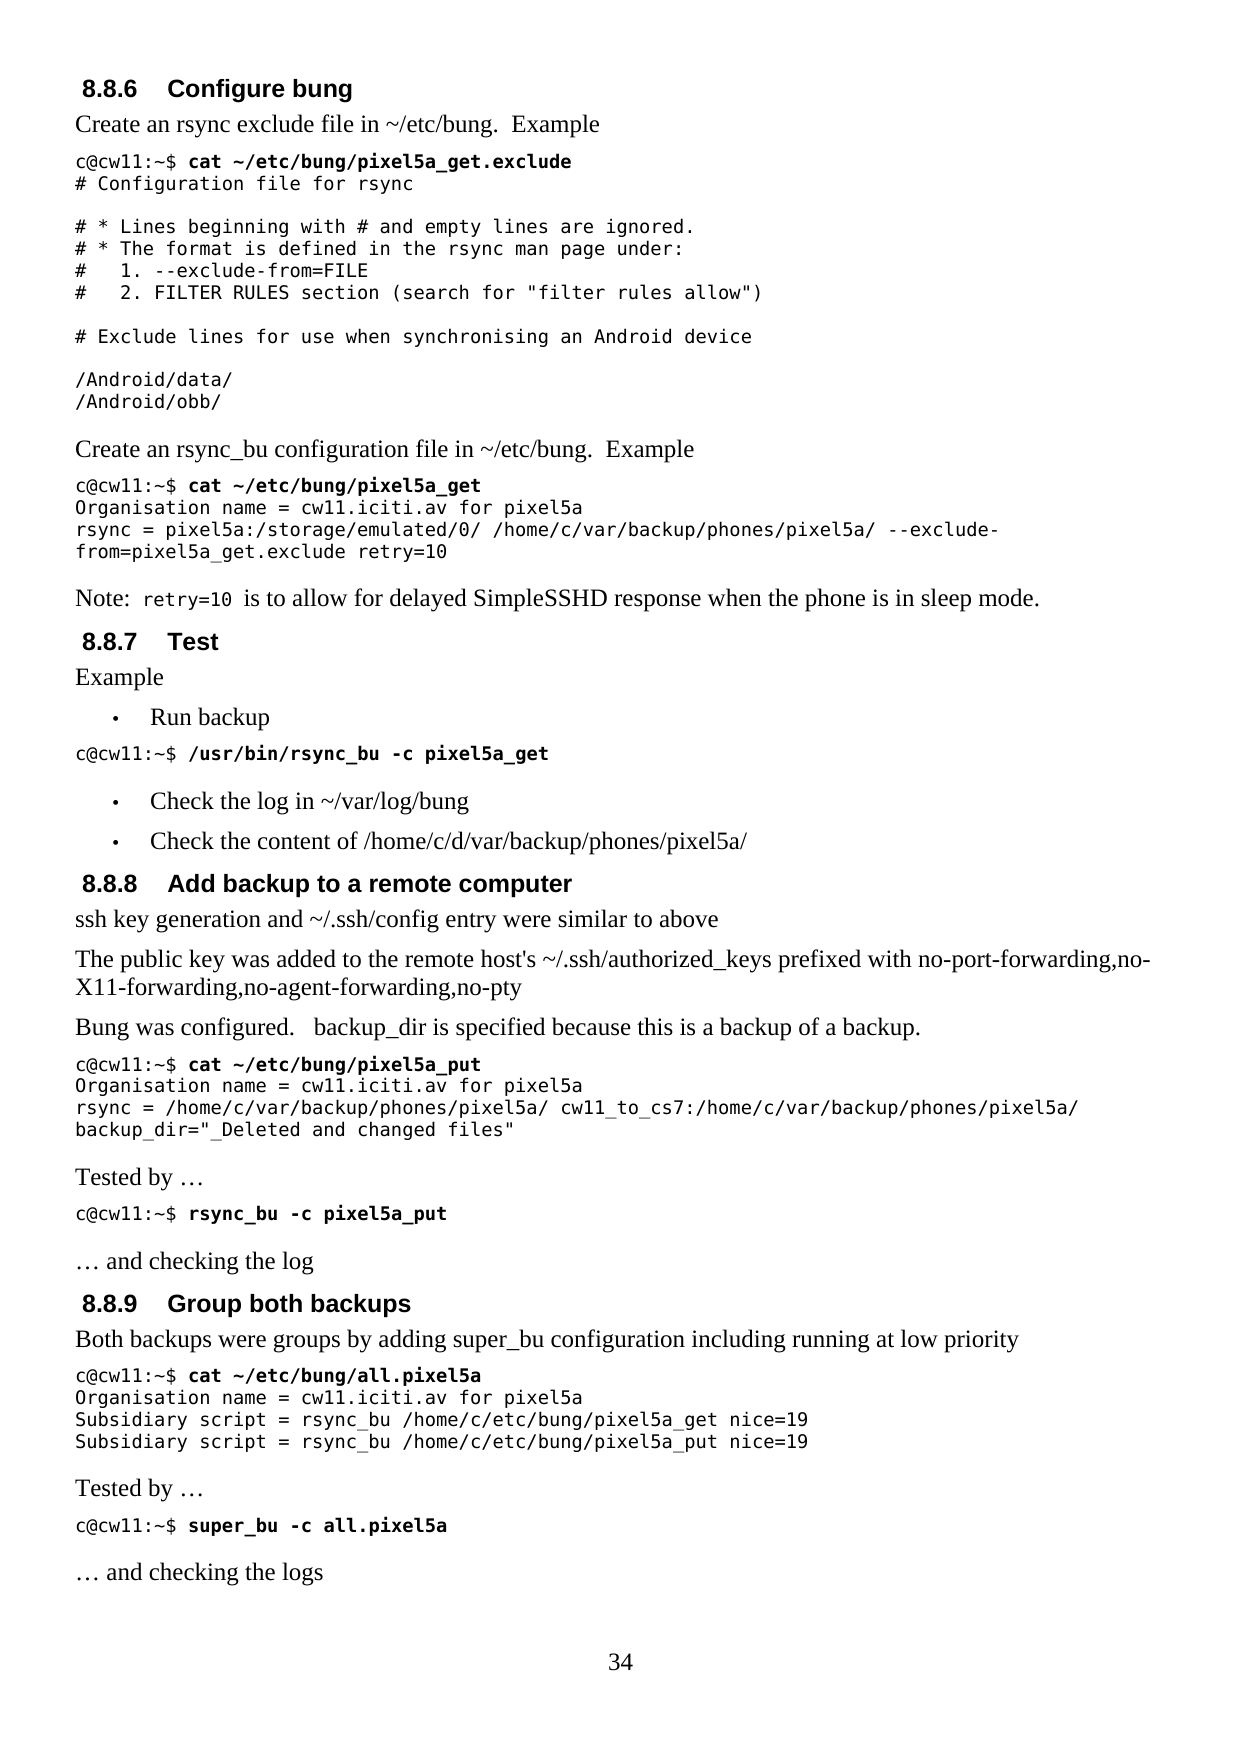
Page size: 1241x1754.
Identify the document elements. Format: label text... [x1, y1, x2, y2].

text c@cw11:~$ cat ~/etc/bung/pixel5a_get.exclude [75, 151, 1166, 172]
text Example [75, 663, 1166, 690]
text Tested by … [75, 1163, 1166, 1191]
text Organisation name = cw11.iciti.av for pixel5a [75, 497, 1166, 519]
text ssh key generation and ~/.ssh/config entry were similar to above [75, 905, 1166, 933]
text rsync = /home/c/var/backup/phones/pixel5a/ cw11_to_cs7:/home/c/var/backup/phones/pixel5a/ backup_dir="_Deleted and changed files" [75, 1097, 1166, 1141]
text # 2. FILTER RULES section (search for "filter rules allow") [75, 282, 1166, 304]
text Subsidiary script = rsync_bu /home/c/etc/bung/pixel5a_put nice=19 [75, 1431, 1166, 1453]
text … and checking the log [75, 1247, 1166, 1274]
text The public key was added to the remote host's ~/.ssh/authorized_keys prefixed with no-port-forwarding,no-X11-forwarding,no-agent-forwarding,no-pty [75, 945, 1166, 1001]
subtitle Group both backups [75, 1289, 1166, 1317]
list Check the log in ~/var/log/bung [112, 787, 1166, 814]
text # 1. --exclude-from=FILE [75, 260, 1166, 282]
text c@cw11:~$ cat ~/etc/bung/pixel5a_put [75, 1053, 1166, 1075]
text Both backups were groups by adding super_bu configuration including running at low priority [75, 1325, 1166, 1353]
list Run backup [112, 703, 1166, 731]
text … and checking the logs [75, 1558, 1166, 1586]
text c@cw11:~$ cat ~/etc/bung/all.pixel5a [75, 1365, 1166, 1387]
text c@cw11:~$ super_bu -c all.pixel5a [75, 1515, 1166, 1537]
text # * Lines beginning with # and empty lines are ignored. [75, 216, 1166, 238]
text c@cw11:~$ rsync_bu -c pixel5a_put [75, 1203, 1166, 1225]
subtitle Configure bung [75, 75, 1166, 103]
text Organisation name = cw11.iciti.av for pixel5a [75, 1387, 1166, 1409]
text # Configuration file for rsync [75, 172, 1166, 194]
subtitle Add backup to a remote computer [75, 870, 1166, 898]
text Organisation name = cw11.iciti.av for pixel5a [75, 1075, 1166, 1097]
text # * The format is defined in the rsync man page under: [75, 238, 1166, 260]
text Create an rsync_bu configuration file in ~/etc/bung. Example [75, 435, 1166, 463]
text /Android/obb/ [75, 391, 1166, 413]
text Tested by … [75, 1474, 1166, 1502]
text Create an rsync exclude file in ~/etc/bung. Example [75, 110, 1166, 138]
text /Android/data/ [75, 369, 1166, 391]
text # Exclude lines for use when synchronising an Android device [75, 326, 1166, 347]
text c@cw11:~$ cat ~/etc/bung/pixel5a_get [75, 475, 1166, 497]
subtitle Test [75, 627, 1166, 655]
text c@cw11:~$ /usr/bin/rsync_bu -c pixel5a_get [75, 743, 1166, 765]
text Bung was configured. backup_dir is specified because this is a backup of a backup. [75, 1013, 1166, 1041]
text rsync = pixel5a:/storage/emulated/0/ /home/c/var/backup/phones/pixel5a/ --exclude-from=pixel5a_get.exclude retry=10 [75, 519, 1166, 563]
list Check the content of /home/c/d/var/backup/phones/pixel5a/ [112, 827, 1166, 855]
text Note: retry=10 is to allow for delayed SimpleSSHD response when the phone is in sleep mode. [75, 584, 1166, 612]
text Subsidiary script = rsync_bu /home/c/etc/bung/pixel5a_get nice=19 [75, 1409, 1166, 1431]
